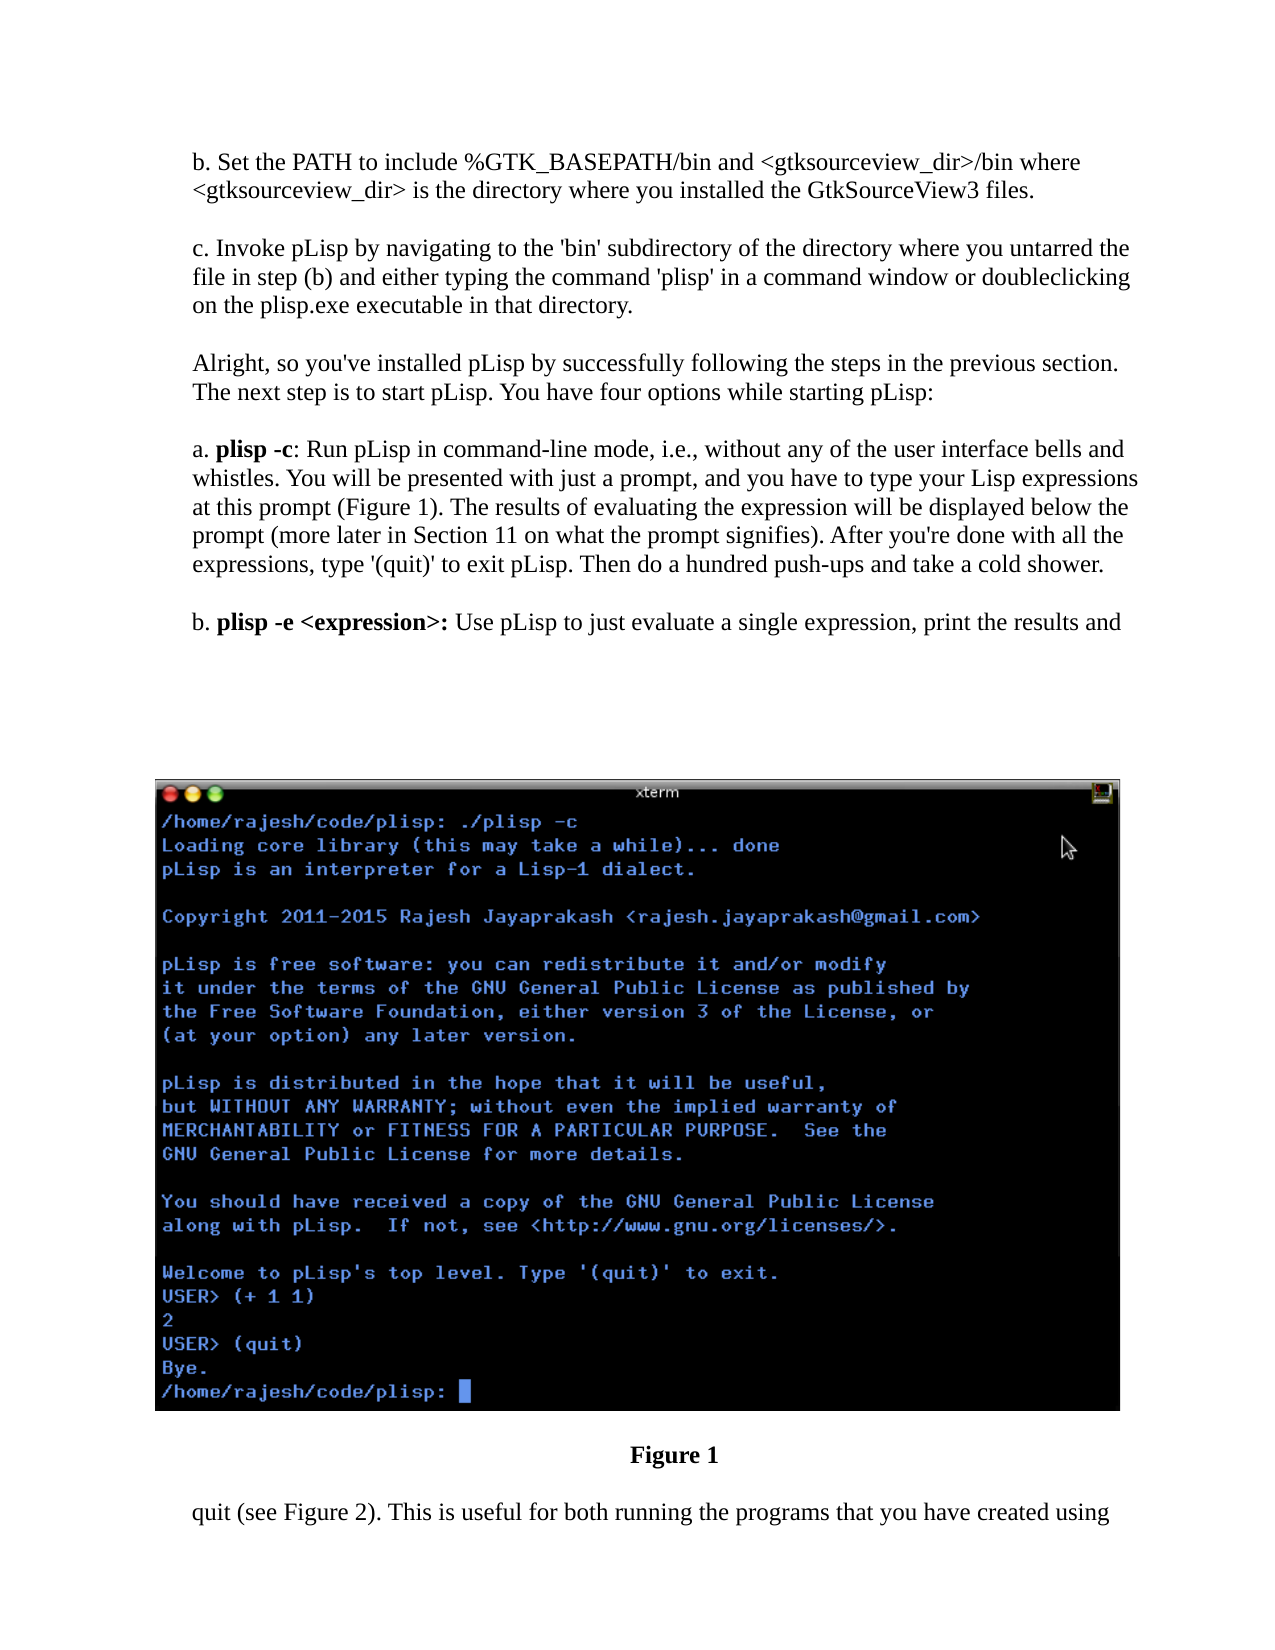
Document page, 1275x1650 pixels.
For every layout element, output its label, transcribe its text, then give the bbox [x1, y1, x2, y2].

text Figure 1 [192, 1440, 1157, 1468]
text c. Invoke pLisp by navigating to the 'bin' subdirectory of the directory where you untarred the file in step (b) and either typing the command 'plisp' in a command window or doubleclicking on the plisp.exe executable in that directory. [118, 233, 1157, 319]
text b. Set the PATH to include %GTK_BASEPATH/bin and <gtksourceview_dir>/bin where <gtksourceview_dir> is the directory where you installed the GtkSourceView3 files. [118, 147, 1157, 204]
text b. plisp -e <expression>: Use pLisp to just evaluate a single expression, print the results and [192, 607, 1157, 636]
text Alright, so you've installed pLisp by successfully following the steps in the previous section. The next step is to start pLisp. You have four options while starting pLisp: [118, 348, 1157, 406]
text a. plisp -c: Run pLisp in command-line mode, i.e., without any of the user interface bells and whistles. You will be presented with just a prompt, and you have to type your Lisp expressions at this prompt (Figure 1). The results of evaluating the expression will be displayed below the prompt (more later in Section 11 on what the prompt signifies). After you're done with all the expressions, type '(quit)' to exit pLisp. Then do a hundred push-ups and take a cold shower. [118, 434, 1157, 578]
list quit (see Figure 2). This is useful for both running the programs that you have created using [192, 1497, 1157, 1526]
picture [155, 779, 1121, 1411]
